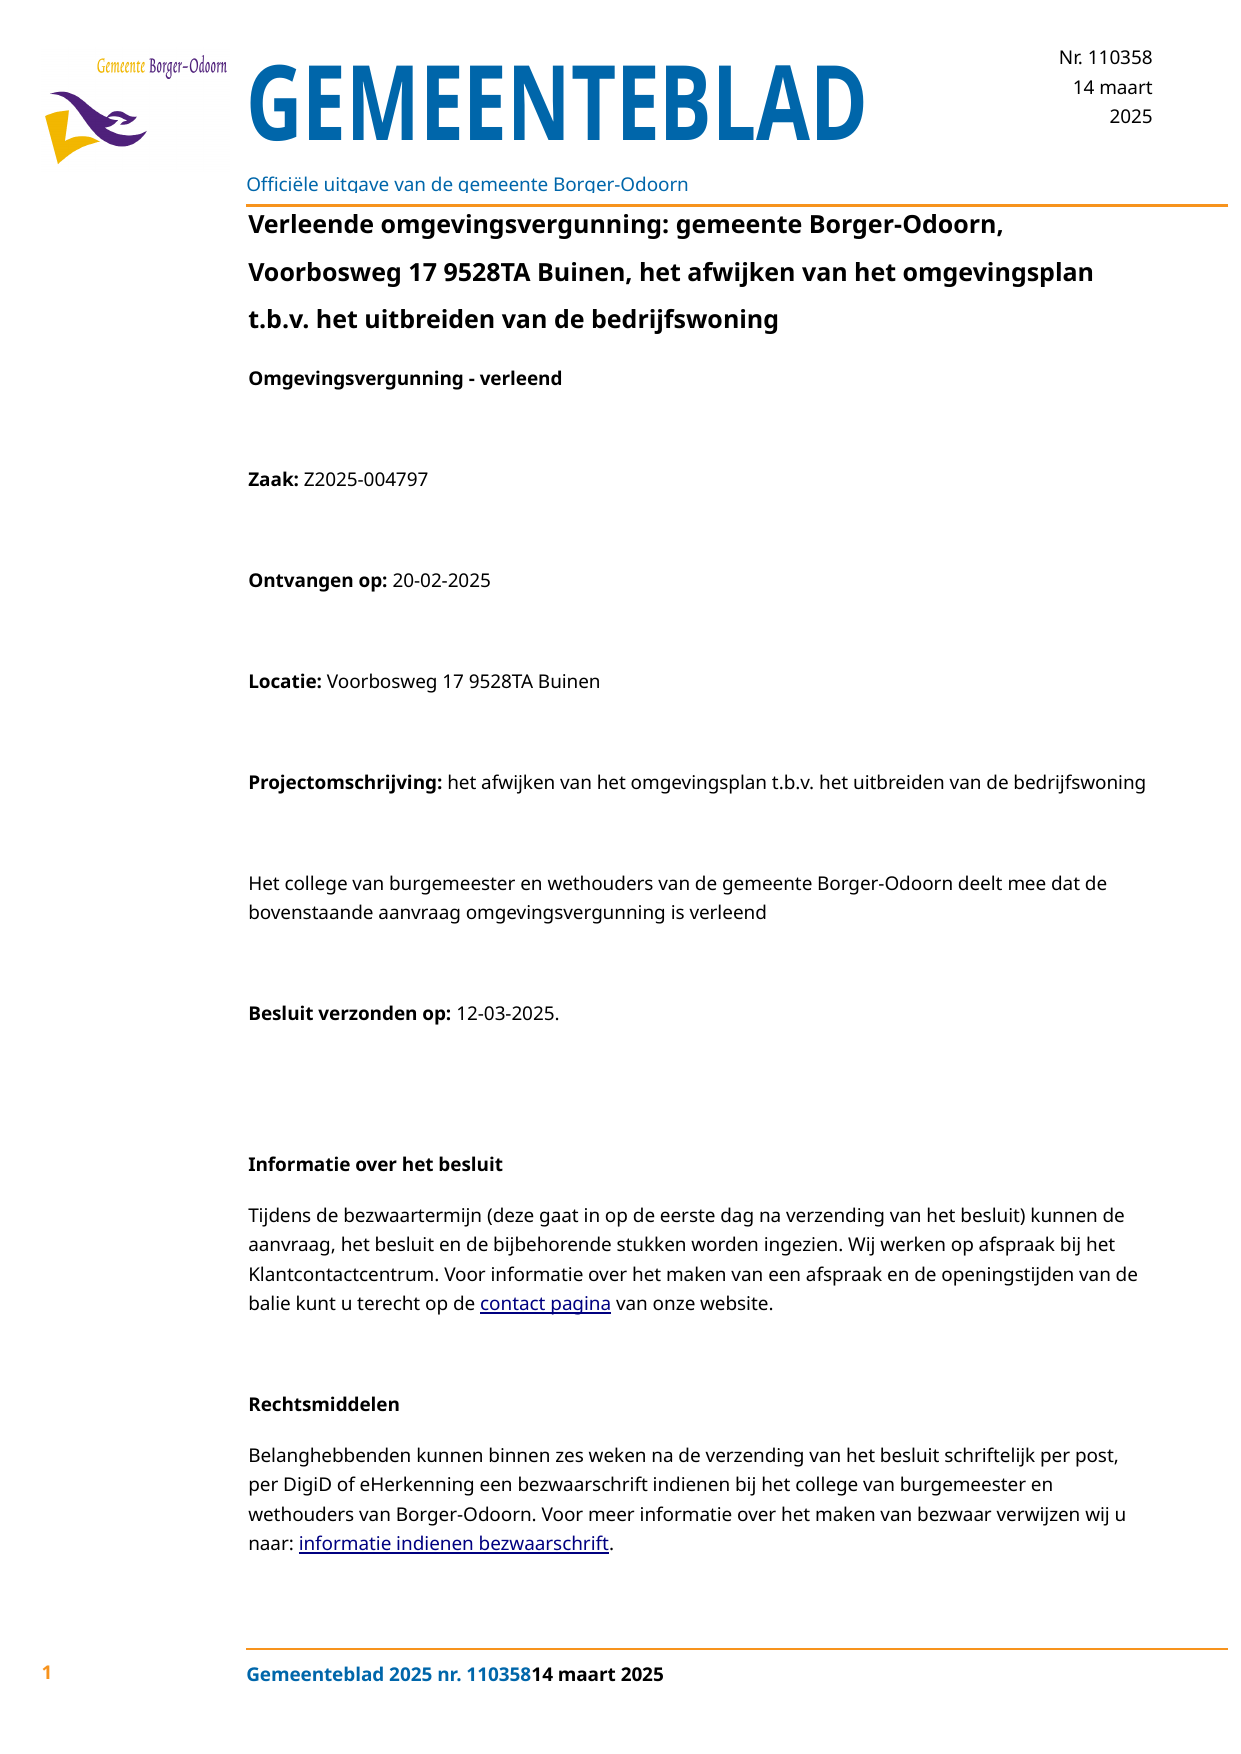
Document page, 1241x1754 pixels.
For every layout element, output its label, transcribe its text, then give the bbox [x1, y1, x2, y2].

text Informatie over het besluit [248, 1151, 1152, 1177]
picture [41, 47, 231, 172]
text Belanghebbenden kunnen binnen zes weken na de verzending van het besluit schriftelijk per post, per DigiD of eHerkenning een bezwaarschrift indienen bij het college van burgemeester en wethouders van Borger-Odoorn. Voor meer informatie over het maken van bezwaar verwijzen wij u naar: informatie indienen bezwaarschrift. [248, 1442, 1152, 1556]
text Ontvangen op: 20-02-2025 [248, 567, 1152, 593]
text Besluit verzonden op: 12-03-2025. [248, 1000, 1152, 1026]
text Verleende omgevingsvergunning: gemeente Borger-Odoorn, Voorbosweg 17 9528TA Buinen, het afwijken van het omgevingsplan t.b.v. het uitbreiden van de bedrijfswoning [248, 207, 1152, 336]
text Projectomschrijving: het afwijken van het omgevingsplan t.b.v. het uitbreiden van de bedrijfswoning [248, 769, 1152, 794]
text Zaak: Z2025-004797 [248, 466, 1152, 492]
text Locatie: Voorbosweg 17 9528TA Buinen [248, 668, 1152, 694]
text Omgevingsvergunning - verleend [248, 366, 1152, 391]
text Tijdens de bezwaartermijn (deze gaat in op de eerste dag na verzending van het besluit) kunnen de aanvraag, het besluit en de bijbehorende stukken worden ingezien. Wij werken op afspraak bij het Klantcontactcentrum. Voor informatie over het maken van een afspraak en de openingstijden van de balie kunt u terecht op de contact pagina van onze website. [248, 1202, 1152, 1316]
text Het college van burgemeester en wethouders van de gemeente Borger-Odoorn deelt mee dat de bovenstaande aanvraag omgevingsvergunning is verleend [248, 870, 1152, 925]
text Rechtsmiddelen [248, 1391, 1152, 1417]
